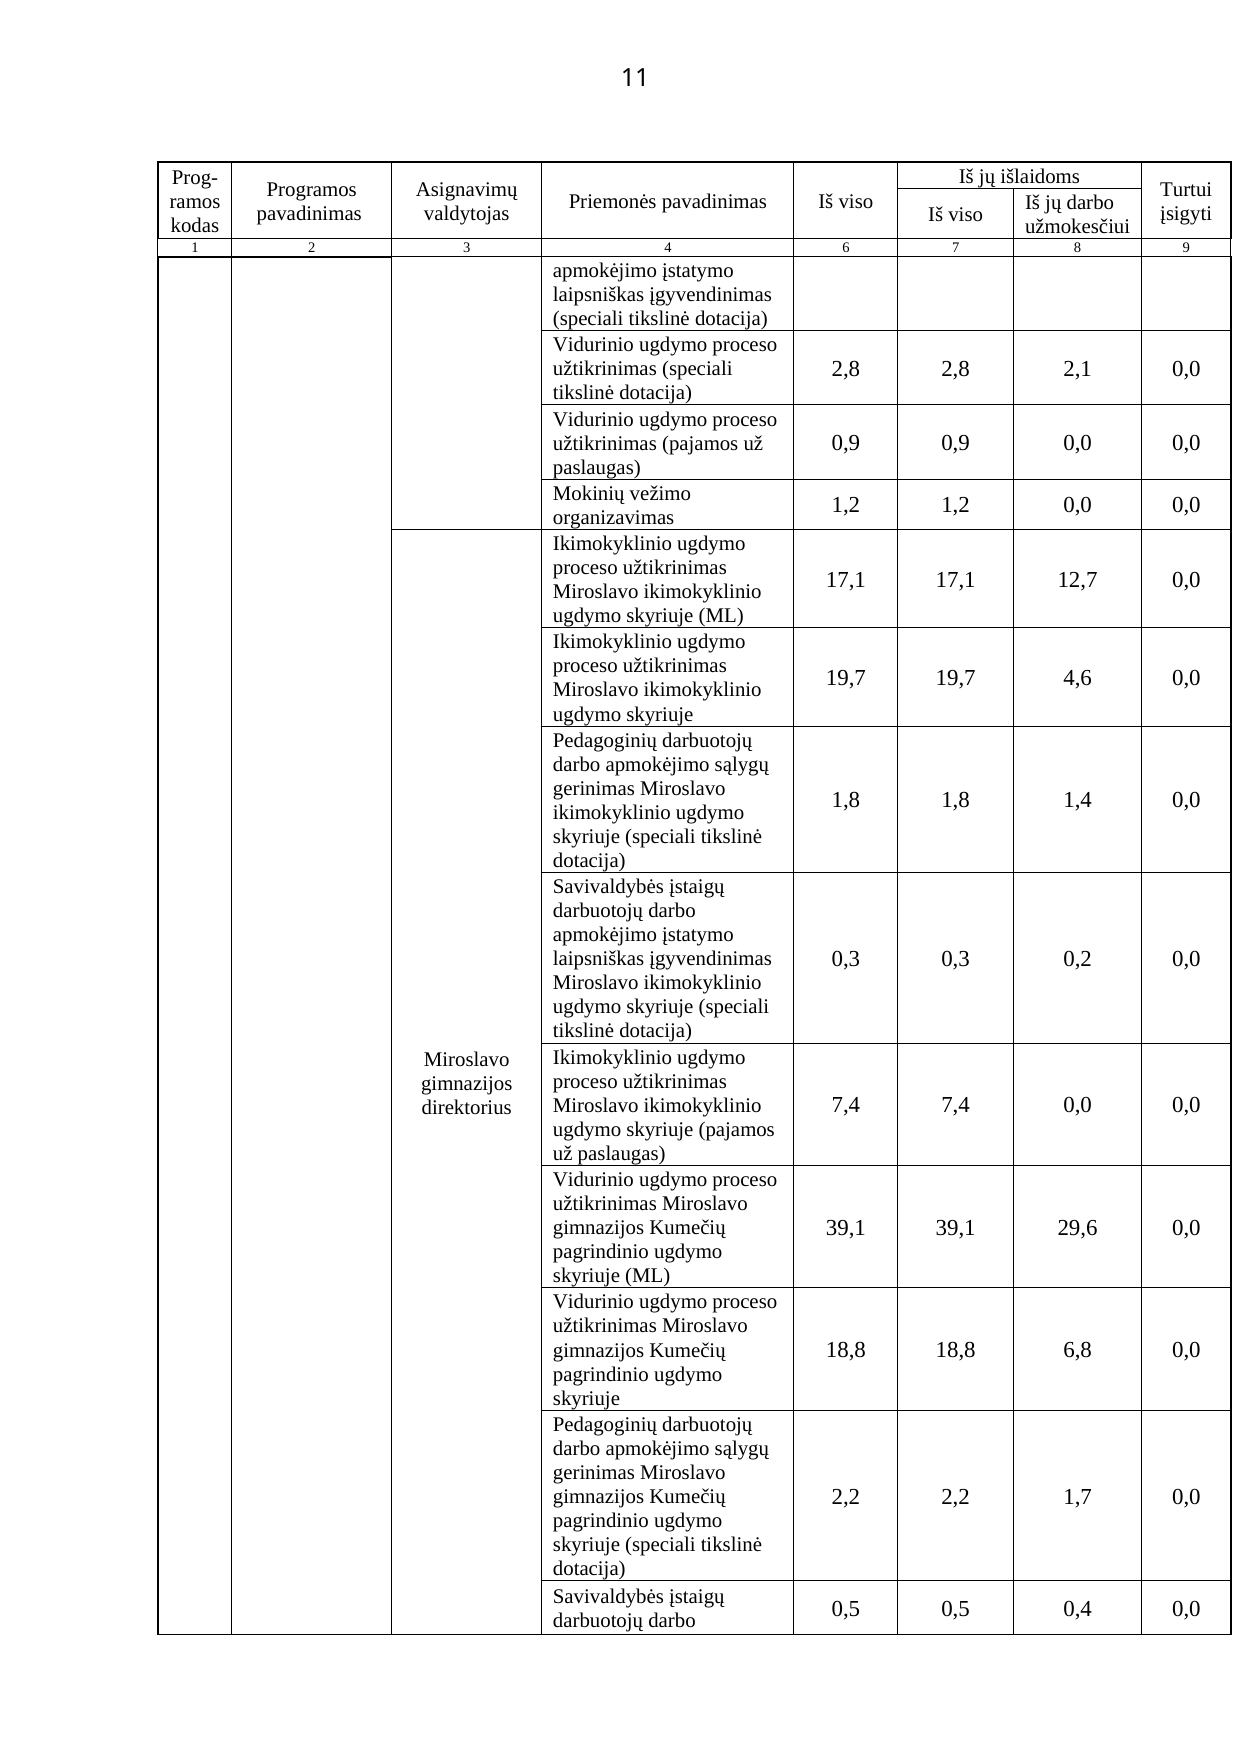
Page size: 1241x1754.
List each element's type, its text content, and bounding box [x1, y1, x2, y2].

table_cell 0,0 [1142, 727, 1230, 872]
table_cell 8 [1014, 239, 1141, 256]
table_cell 18,8 [898, 1288, 1013, 1410]
table_cell 0,0 [1142, 1044, 1230, 1165]
table_cell 1,8 [794, 727, 897, 872]
table_header Iš viso [794, 163, 897, 238]
table_cell [1014, 257, 1141, 330]
table_cell Savivaldybės įstaigų darbuotojų darbo [542, 1581, 793, 1634]
table_cell 2,8 [898, 331, 1013, 404]
table_cell 18,8 [794, 1288, 897, 1410]
table_cell 0,3 [898, 873, 1013, 1042]
table_cell Vidurinio ugdymo proceso užtikrinimas Miroslavo gimnazijos Kumečių pagrindinio ugdymo skyriuje [542, 1288, 793, 1410]
table_cell 0,0 [1142, 873, 1230, 1042]
table_cell 1,8 [898, 727, 1013, 872]
table_cell 0,5 [794, 1581, 897, 1634]
table_cell 0,0 [1142, 530, 1230, 627]
table_cell 7 [898, 239, 1013, 256]
table_cell 4,6 [1014, 628, 1141, 726]
table_cell 29,6 [1014, 1166, 1141, 1287]
table_cell 6 [794, 239, 897, 256]
table_header Priemonės pavadinimas [542, 163, 793, 238]
table_cell 7,4 [898, 1044, 1013, 1165]
table_cell Vidurinio ugdymo proceso užtikrinimas (speciali tikslinė dotacija) [542, 331, 793, 404]
table_cell [1142, 257, 1230, 330]
table_cell 0,0 [1142, 1288, 1230, 1410]
table_cell 17,1 [898, 530, 1013, 627]
table_cell [159, 258, 231, 1634]
table_cell 12,7 [1014, 530, 1141, 627]
table_cell 0,0 [1014, 405, 1141, 479]
table_cell 19,7 [794, 628, 897, 726]
table_cell [392, 257, 541, 529]
table_cell 0,0 [1014, 1044, 1141, 1165]
table_cell Ikimokyklinio ugdymo proceso užtikrinimas Miroslavo ikimokyklinio ugdymo skyriuje (ML) [542, 530, 793, 627]
table_cell Savivaldybės įstaigų darbuotojų darbo apmokėjimo įstatymo laipsniškas įgyvendinimas Miroslavo ikimokyklinio ugdymo skyriuje (speciali tikslinė dotacija) [542, 873, 793, 1042]
table_cell 2,8 [794, 331, 897, 404]
table_cell 1,2 [794, 480, 897, 529]
table_cell 0,0 [1142, 1411, 1230, 1580]
table_cell 0,0 [1142, 405, 1230, 479]
table_cell Iš jų darbo užmokesčiui [1014, 189, 1141, 238]
table_cell 0,3 [794, 873, 897, 1042]
table_cell Pedagoginių darbuotojų darbo apmokėjimo sąlygų gerinimas Miroslavo ikimokyklinio ugdymo skyriuje (speciali tikslinė dotacija) [542, 727, 793, 872]
table_cell 0,9 [794, 405, 897, 479]
table_cell Vidurinio ugdymo proceso užtikrinimas Miroslavo gimnazijos Kumečių pagrindinio ugdymo skyriuje (ML) [542, 1166, 793, 1287]
table_header Asignavimų valdytojas [392, 163, 541, 238]
table_cell 2,1 [1014, 331, 1141, 404]
table_cell 0,0 [1142, 480, 1230, 529]
table_cell 7,4 [794, 1044, 897, 1165]
table_cell apmokėjimo įstatymo laipsniškas įgyvendinimas (speciali tikslinė dotacija) [542, 257, 793, 330]
table_cell Miroslavo gimnazijos direktorius [392, 530, 541, 1634]
table_cell 0,0 [1014, 480, 1141, 529]
table_cell 39,1 [794, 1166, 897, 1287]
table_cell [794, 257, 897, 330]
table_header Programos pavadinimas [232, 163, 391, 238]
table_cell Iš viso [898, 189, 1013, 238]
table_header Iš jų išlaidoms [898, 163, 1141, 188]
table_header Prog-ramos kodas [159, 163, 231, 238]
table_cell 0,5 [898, 1581, 1013, 1634]
table_cell 2,2 [898, 1411, 1013, 1580]
table_cell 0,0 [1142, 628, 1230, 726]
table_cell 3 [392, 239, 541, 256]
table_cell 0,0 [1142, 331, 1230, 404]
table_cell Pedagoginių darbuotojų darbo apmokėjimo sąlygų gerinimas Miroslavo gimnazijos Kumečių pagrindinio ugdymo skyriuje (speciali tikslinė dotacija) [542, 1411, 793, 1580]
table_cell 4 [542, 239, 793, 256]
table_cell 6,8 [1014, 1288, 1141, 1410]
table_cell 0,0 [1142, 1166, 1230, 1287]
table_cell Ikimokyklinio ugdymo proceso užtikrinimas Miroslavo ikimokyklinio ugdymo skyriuje (pajamos už paslaugas) [542, 1044, 793, 1165]
table_cell 39,1 [898, 1166, 1013, 1287]
table_cell 0,0 [1142, 1581, 1230, 1634]
table_cell [232, 258, 391, 1634]
table_cell 1 [158, 239, 231, 256]
table_cell 1,2 [898, 480, 1013, 529]
table_cell 17,1 [794, 530, 897, 627]
table_cell Vidurinio ugdymo proceso užtikrinimas (pajamos už paslaugas) [542, 405, 793, 479]
table_cell [898, 257, 1013, 330]
table_cell 9 [1142, 239, 1230, 256]
table_cell Mokinių vežimo organizavimas [542, 480, 793, 529]
table_cell 0,4 [1014, 1581, 1141, 1634]
table_cell 1,4 [1014, 727, 1141, 872]
table_cell Ikimokyklinio ugdymo proceso užtikrinimas Miroslavo ikimokyklinio ugdymo skyriuje [542, 628, 793, 726]
table_cell 0,9 [898, 405, 1013, 479]
table_cell 2,2 [794, 1411, 897, 1580]
table_header Turtui įsigyti [1142, 163, 1230, 238]
table_cell 19,7 [898, 628, 1013, 726]
table_cell 2 [232, 239, 391, 256]
table_cell 0,2 [1014, 873, 1141, 1042]
table_cell 1,7 [1014, 1411, 1141, 1580]
